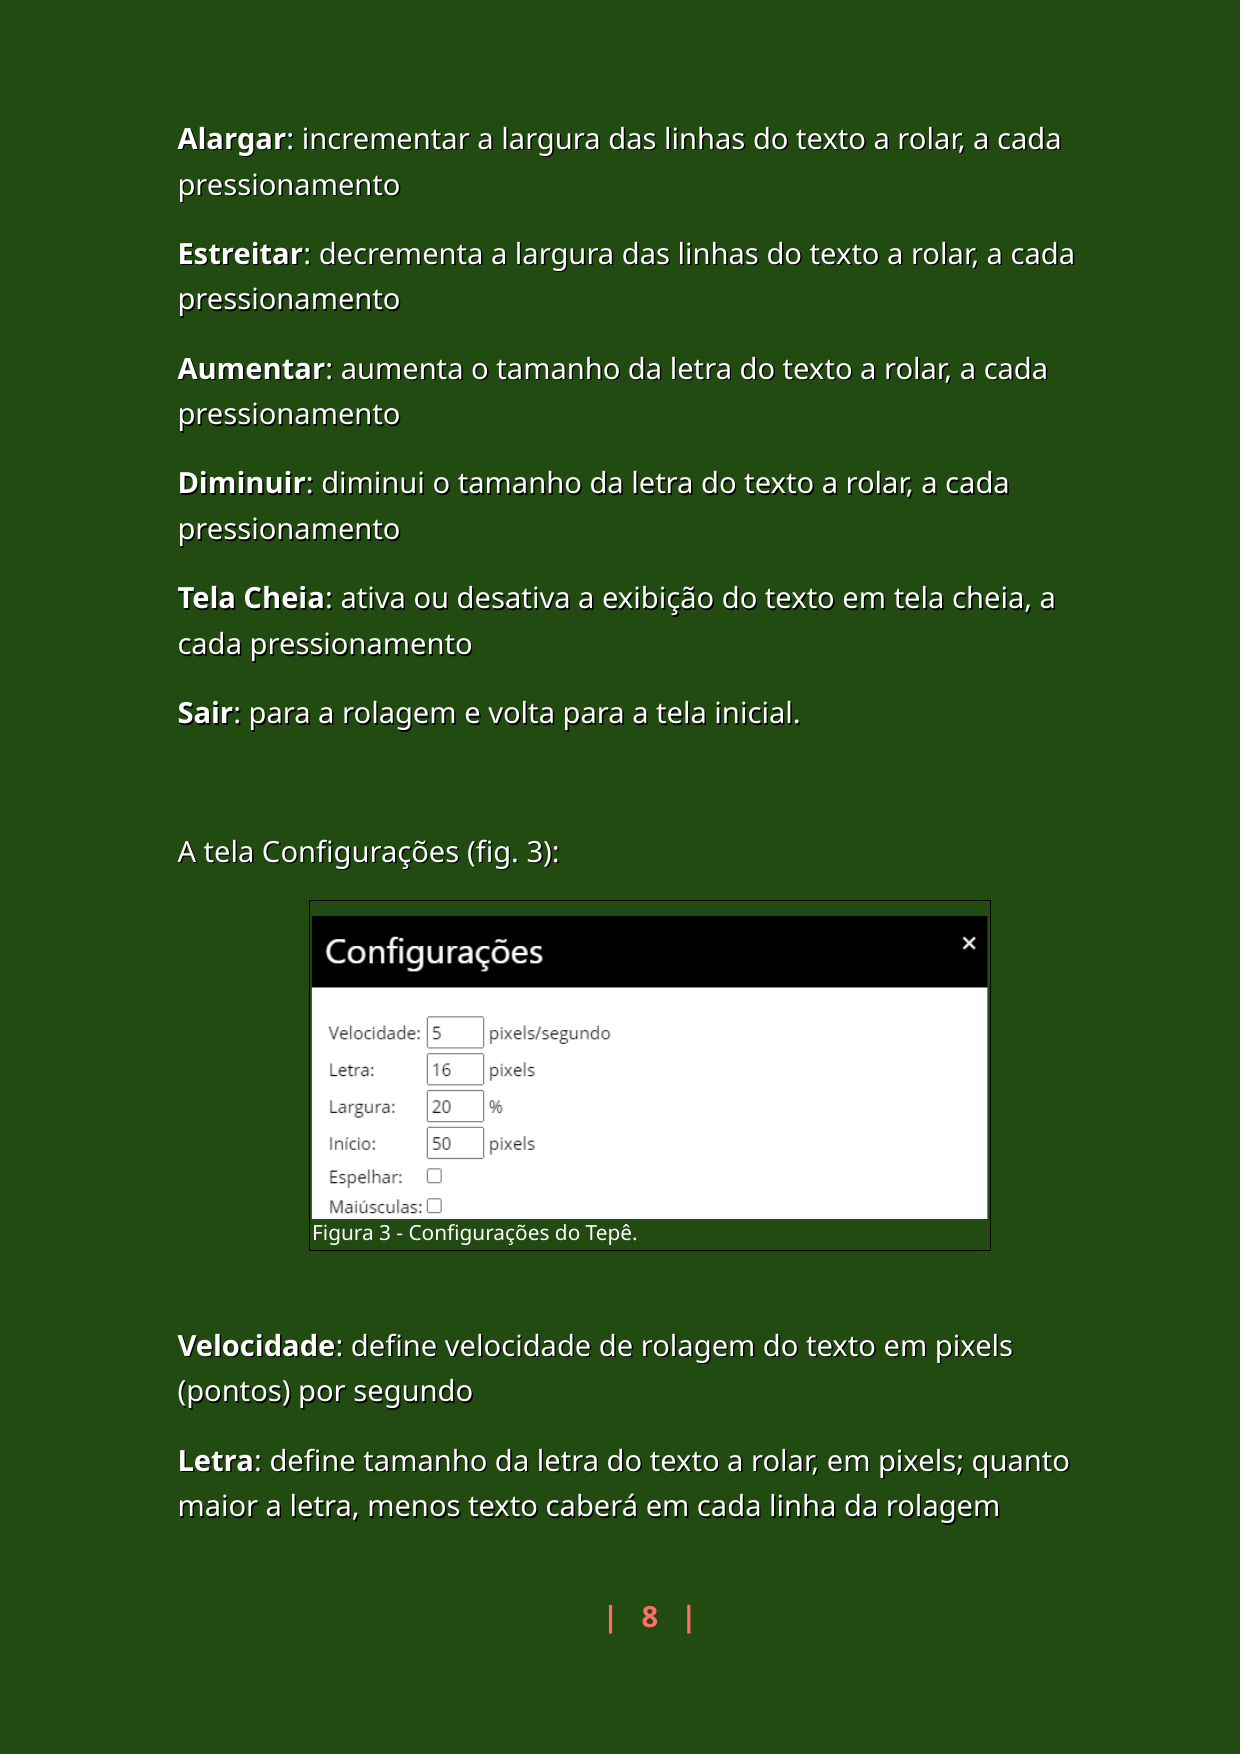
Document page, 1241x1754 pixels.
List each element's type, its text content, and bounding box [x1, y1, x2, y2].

text Estreitar: decrementa a largura das linhas do texto a rolar, a cada pressionamento [177, 233, 1122, 318]
text Letra: define tamanho da letra do texto a rolar, em pixels; quanto maior a letra, menos texto caberá em cada linha da rolagem [177, 1440, 1122, 1525]
text Aumentar: aumenta o tamanho da letra do texto a rolar, a cada pressionamento [177, 348, 1122, 433]
picture [311, 916, 988, 1219]
text Sair: para a rolagem e volta para a tela inicial. [177, 693, 1122, 732]
text Figura 3 - Configurações do Tepê. [312, 1219, 987, 1247]
text Velocidade: define velocidade de rolagem do texto em pixels (pontos) por segundo [177, 1325, 1122, 1410]
text Alargar: incrementar a largura das linhas do texto a rolar, a cada pressionamento [177, 118, 1122, 203]
text A tela Configurações (fig. 3): [177, 831, 1122, 871]
text Tela Cheia: ativa ou desativa a exibição do texto em tela cheia, a cada pressionamento [177, 578, 1122, 663]
text Diminuir: diminui o tamanho da letra do texto a rolar, a cada pressionamento [177, 463, 1122, 548]
